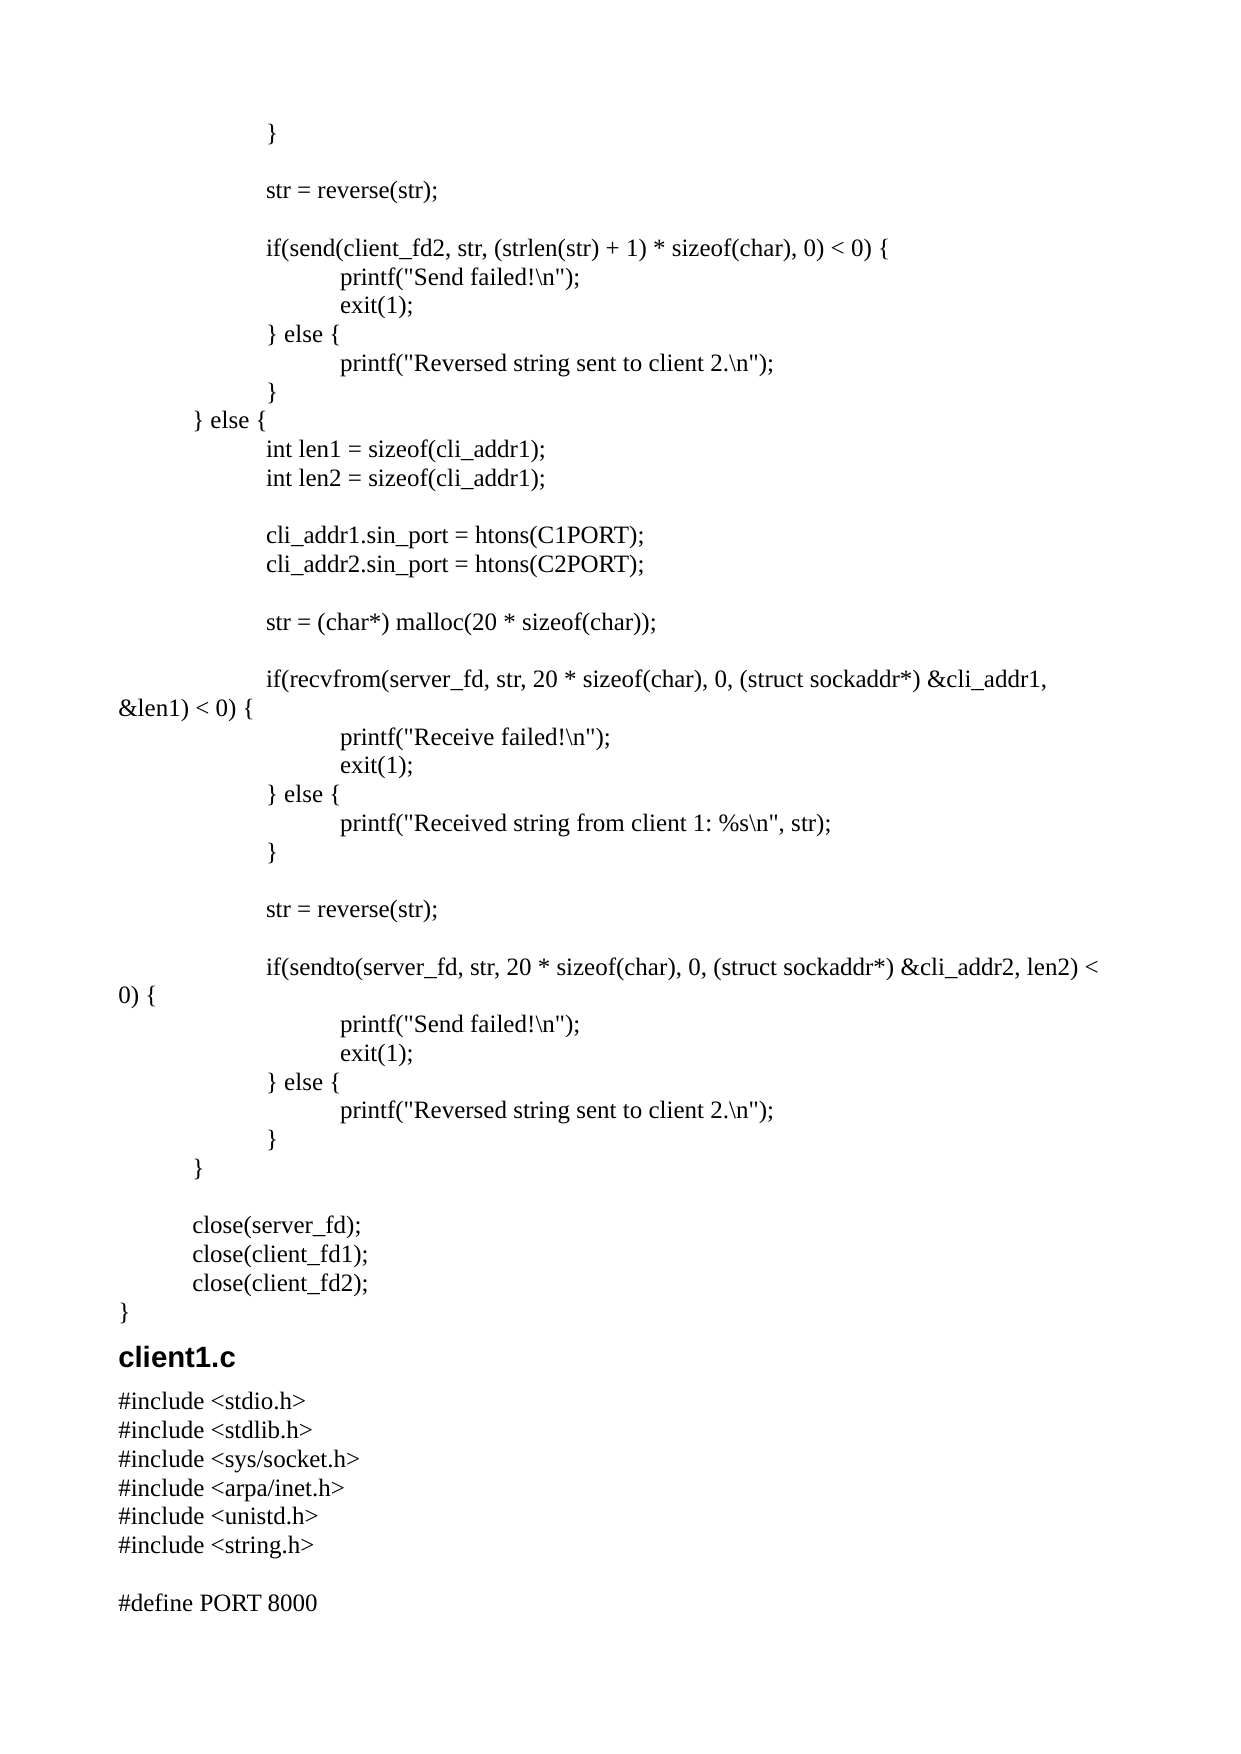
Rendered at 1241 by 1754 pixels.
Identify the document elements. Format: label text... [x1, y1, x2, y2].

text printf("Receive failed!\n"); [118, 722, 1122, 751]
text #define PORT 8000 [118, 1588, 1122, 1616]
text close(server_fd); [118, 1211, 1122, 1239]
text exit(1); [118, 751, 1122, 779]
text int len1 = sizeof(cli_addr1); [118, 434, 1122, 463]
text } [118, 1297, 1122, 1326]
text #include <stdlib.h> [118, 1415, 1122, 1444]
text } else { [118, 406, 1122, 434]
text int len2 = sizeof(cli_addr1); [118, 463, 1122, 492]
text printf("Received string from client 1: %s\n", str); [118, 808, 1122, 837]
text } else { [118, 319, 1122, 348]
text close(client_fd1); [118, 1239, 1122, 1268]
text str = reverse(str); [118, 176, 1122, 204]
text if(send(client_fd2, str, (strlen(str) + 1) * sizeof(char), 0) < 0) { [118, 233, 1122, 262]
text str = (char*) malloc(20 * sizeof(char)); [118, 607, 1122, 636]
text printf("Send failed!\n"); [118, 1009, 1122, 1038]
text close(client_fd2); [118, 1268, 1122, 1297]
text #include <string.h> [118, 1530, 1122, 1559]
text exit(1); [118, 291, 1122, 319]
text cli_addr1.sin_port = htons(C1PORT); [118, 521, 1122, 549]
subtitle client1.c [118, 1340, 1122, 1374]
text printf("Reversed string sent to client 2.\n"); [118, 348, 1122, 377]
text cli_addr2.sin_port = htons(C2PORT); [118, 549, 1122, 578]
text exit(1); [118, 1038, 1122, 1067]
text #include <stdio.h> [118, 1386, 1122, 1415]
text } [118, 1153, 1122, 1182]
text } else { [118, 779, 1122, 808]
text } [118, 377, 1122, 406]
text } [118, 837, 1122, 866]
text printf("Send failed!\n"); [118, 262, 1122, 291]
text } else { [118, 1067, 1122, 1096]
text #include <arpa/inet.h> [118, 1473, 1122, 1501]
text } [118, 118, 1122, 147]
text #include <unistd.h> [118, 1501, 1122, 1530]
text if(recvfrom(server_fd, str, 20 * sizeof(char), 0, (struct sockaddr*) &cli_addr1, &len1) < 0) { [118, 664, 1122, 722]
text #include <sys/socket.h> [118, 1444, 1122, 1473]
text if(sendto(server_fd, str, 20 * sizeof(char), 0, (struct sockaddr*) &cli_addr2, len2) < 0) { [118, 952, 1122, 1009]
text printf("Reversed string sent to client 2.\n"); [118, 1096, 1122, 1124]
text str = reverse(str); [118, 894, 1122, 923]
text } [118, 1124, 1122, 1153]
